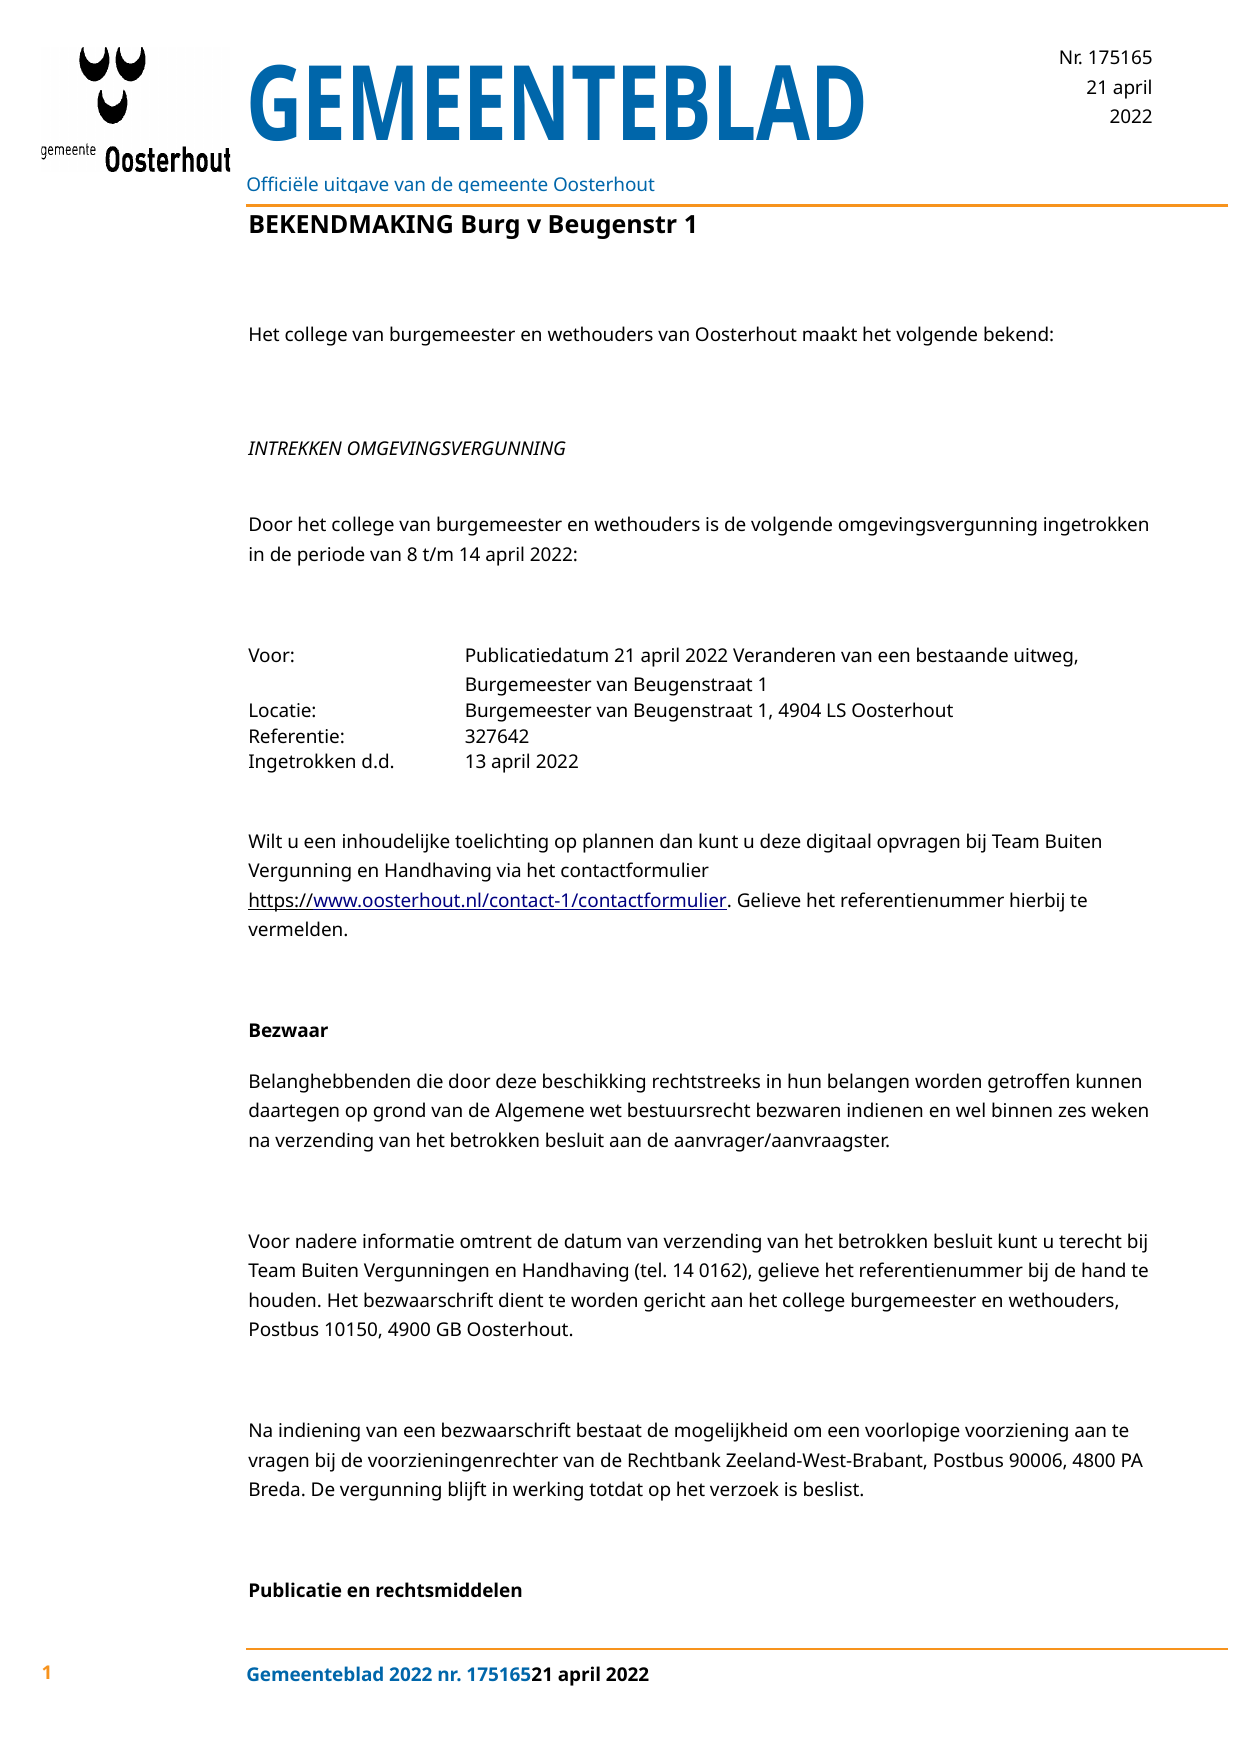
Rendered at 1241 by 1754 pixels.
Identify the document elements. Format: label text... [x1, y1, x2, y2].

table_cell Ingetrokken d.d. [248, 749, 464, 774]
text BEKENDMAKING Burg v Beugenstr 1 [248, 207, 1152, 241]
text Belanghebbenden die door deze beschikking rechtstreeks in hun belangen worden getroffen kunnen daartegen op grond van de Algemene wet bestuursrecht bezwaren indienen en wel binnen zes weken na verzending van het betrokken besluit aan de aanvrager/aanvraagster. [248, 1068, 1152, 1153]
text Bezwaar [248, 1017, 1152, 1043]
table_header Publicatiedatum 21 april 2022 Veranderen van een bestaande uitweg, Burgemeester van Beugenstraat 1 [465, 642, 1152, 697]
text Wilt u een inhoudelijke toelichting op plannen dan kunt u deze digitaal opvragen bij Team Buiten Vergunning en Handhaving via het contactformulier https://www.oosterhout.nl/contact-1/contactformulier. Gelieve het referentienummer hierbij te vermelden. [248, 828, 1152, 942]
text Publicatie en rechtsmiddelen [248, 1577, 1152, 1603]
text Voor nadere informatie omtrent de datum van verzending van het betrokken besluit kunt u terecht bij Team Buiten Vergunningen en Handhaving (tel. 14 0162), gelieve het referentienummer bij de hand te houden. Het bezwaarschrift dient te worden gericht aan het college burgemeester en wethouders, Postbus 10150, 4900 GB Oosterhout. [248, 1228, 1152, 1342]
table_cell Burgemeester van Beugenstraat 1, 4904 LS Oosterhout [465, 697, 1152, 723]
table_cell Locatie: [248, 697, 464, 723]
table_cell 327642 [465, 723, 1152, 748]
table_cell Referentie: [248, 723, 464, 748]
table_header Voor: [248, 642, 464, 697]
picture [41, 47, 231, 172]
text INTREKKEN OMGEVINGSVERGUNNING [248, 435, 1152, 461]
text Het college van burgemeester en wethouders van Oosterhout maakt het volgende bekend: [248, 321, 1152, 346]
text Door het college van burgemeester en wethouders is de volgende omgevingsvergunning ingetrokken in de periode van 8 t/m 14 april 2022: [248, 511, 1152, 567]
text Na indiening van een bezwaarschrift bestaat de mogelijkheid om een voorlopige voorziening aan te vragen bij de voorzieningenrechter van de Rechtbank Zeeland-West-Brabant, Postbus 90006, 4800 PA Breda. De vergunning blijft in werking totdat op het verzoek is beslist. [248, 1417, 1152, 1502]
table_cell 13 april 2022 [465, 749, 1152, 774]
